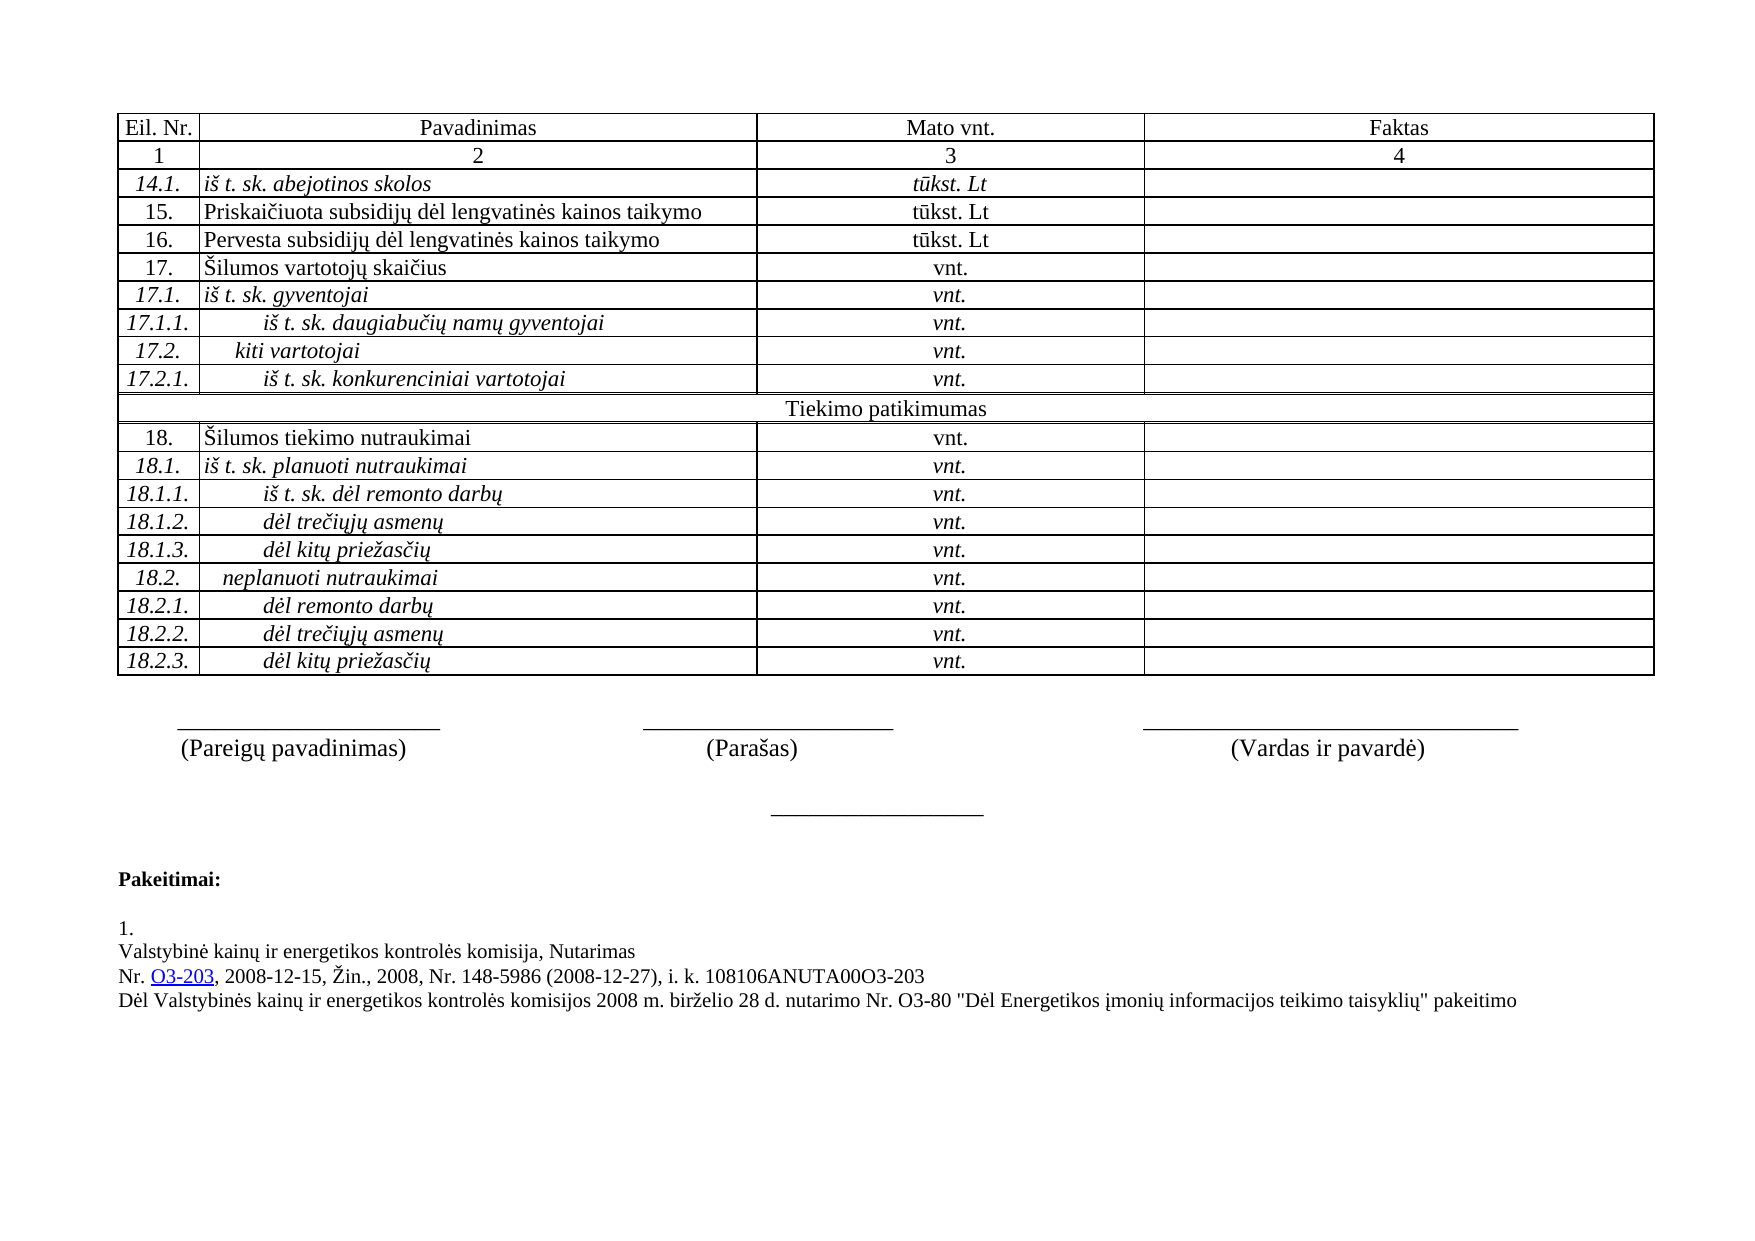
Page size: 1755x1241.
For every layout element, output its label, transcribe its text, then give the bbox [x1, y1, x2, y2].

table_header Eil. Nr. [119, 114, 199, 140]
table_cell 17.2.1. [119, 365, 199, 392]
table_cell iš t. sk. dėl remonto darbų [200, 480, 756, 506]
table_cell 18.1.1. [119, 480, 199, 506]
table_cell 18.2.3. [119, 648, 199, 674]
table_cell tūkst. Lt [758, 170, 1144, 196]
table_cell [1145, 480, 1653, 506]
table_cell 18.2.1. [119, 592, 199, 618]
table_cell vnt. [758, 337, 1144, 364]
table_cell vnt. [758, 564, 1144, 590]
table_header Mato vnt. [758, 114, 1144, 140]
table_cell 3 [758, 142, 1144, 168]
table_cell 17. [119, 254, 199, 280]
table_cell [1145, 648, 1653, 674]
table_cell [1145, 310, 1653, 336]
text 1. [118, 915, 1636, 939]
table_cell vnt. [758, 452, 1144, 478]
table_cell [1145, 564, 1653, 590]
table_cell tūkst. Lt [758, 226, 1144, 252]
table_cell 15. [119, 198, 199, 224]
table_cell [1145, 452, 1653, 478]
text Valstybinė kainų ir energetikos kontrolės komisija, Nutarimas [118, 939, 1636, 963]
table_cell 1 [119, 142, 199, 168]
table_cell vnt. [758, 310, 1144, 336]
table_cell 18.1.2. [119, 508, 199, 534]
table_cell vnt. [758, 254, 1144, 280]
table_cell iš t. sk. abejotinos skolos [200, 170, 756, 196]
table_cell [1145, 337, 1653, 364]
table_cell dėl kitų priežasčių [200, 648, 756, 674]
table_cell Šilumos vartotojų skaičius [200, 254, 756, 280]
text (Pareigų pavadinimas) (Parašas) (Vardas ir pavardė) [118, 733, 1636, 762]
table_cell 18.1. [119, 452, 199, 478]
table_cell tūkst. Lt [758, 198, 1144, 224]
text _____________________ ____________________ ______________________________ [118, 704, 1636, 733]
table_cell iš t. sk. planuoti nutraukimai [200, 452, 756, 478]
table_cell vnt. [758, 365, 1144, 392]
text _________________ [118, 790, 1636, 819]
table_cell vnt. [758, 592, 1144, 618]
table_cell 18.2.2. [119, 620, 199, 646]
table_cell vnt. [758, 480, 1144, 506]
table_cell 17.1.1. [119, 310, 199, 336]
table_cell vnt. [758, 648, 1144, 674]
table_cell kiti vartotojai [200, 337, 756, 364]
table_cell [1145, 170, 1653, 196]
table_cell dėl remonto darbų [200, 592, 756, 618]
table_cell 18. [119, 424, 199, 451]
table_cell vnt. [758, 536, 1144, 562]
table_cell 14.1. [119, 170, 199, 196]
table_cell neplanuoti nutraukimai [200, 564, 756, 590]
table_cell Pervesta subsidijų dėl lengvatinės kainos taikymo [200, 226, 756, 252]
table_cell [1145, 282, 1653, 308]
table_cell dėl trečiųjų asmenų [200, 508, 756, 534]
table_cell [1145, 365, 1653, 392]
table_cell vnt. [758, 424, 1144, 451]
table_cell vnt. [758, 282, 1144, 308]
table_cell Priskaičiuota subsidijų dėl lengvatinės kainos taikymo [200, 198, 756, 224]
table_cell dėl kitų priežasčių [200, 536, 756, 562]
text Nr. O3-203, 2008-12-15, Žin., 2008, Nr. 148-5986 (2008-12-27), i. k. 108106ANUTA00O3-203 [118, 963, 1636, 988]
table_cell 2 [200, 142, 756, 168]
table_cell dėl trečiųjų asmenų [200, 620, 756, 646]
table_cell 18.1.3. [119, 536, 199, 562]
table_cell [1145, 198, 1653, 224]
table_cell [1145, 508, 1653, 534]
table_header Faktas [1145, 114, 1653, 140]
table_cell vnt. [758, 620, 1144, 646]
table_cell 17.1. [119, 282, 199, 308]
table_cell [1145, 620, 1653, 646]
table_cell [1145, 226, 1653, 252]
table_header Pavadinimas [200, 114, 756, 140]
table_cell 17.2. [119, 337, 199, 364]
table_cell [1145, 536, 1653, 562]
table_cell [1145, 424, 1653, 451]
table_cell [1145, 592, 1653, 618]
table_cell 16. [119, 226, 199, 252]
table_cell Tiekimo patikimumas [119, 395, 1653, 421]
table_cell [1145, 254, 1653, 280]
table_cell iš t. sk. konkurenciniai vartotojai [200, 365, 756, 392]
table_cell 18.2. [119, 564, 199, 590]
text Pakeitimai: [118, 867, 1636, 891]
table_cell iš t. sk. daugiabučių namų gyventojai [200, 310, 756, 336]
table_cell vnt. [758, 508, 1144, 534]
text Dėl Valstybinės kainų ir energetikos kontrolės komisijos 2008 m. birželio 28 d. nutarimo Nr. O3-80 "Dėl Energetikos įmonių informacijos teikimo taisyklių" pakeitimo [118, 988, 1636, 1012]
table_cell Šilumos tiekimo nutraukimai [200, 424, 756, 451]
table_cell iš t. sk. gyventojai [200, 282, 756, 308]
table_cell 4 [1145, 142, 1653, 168]
